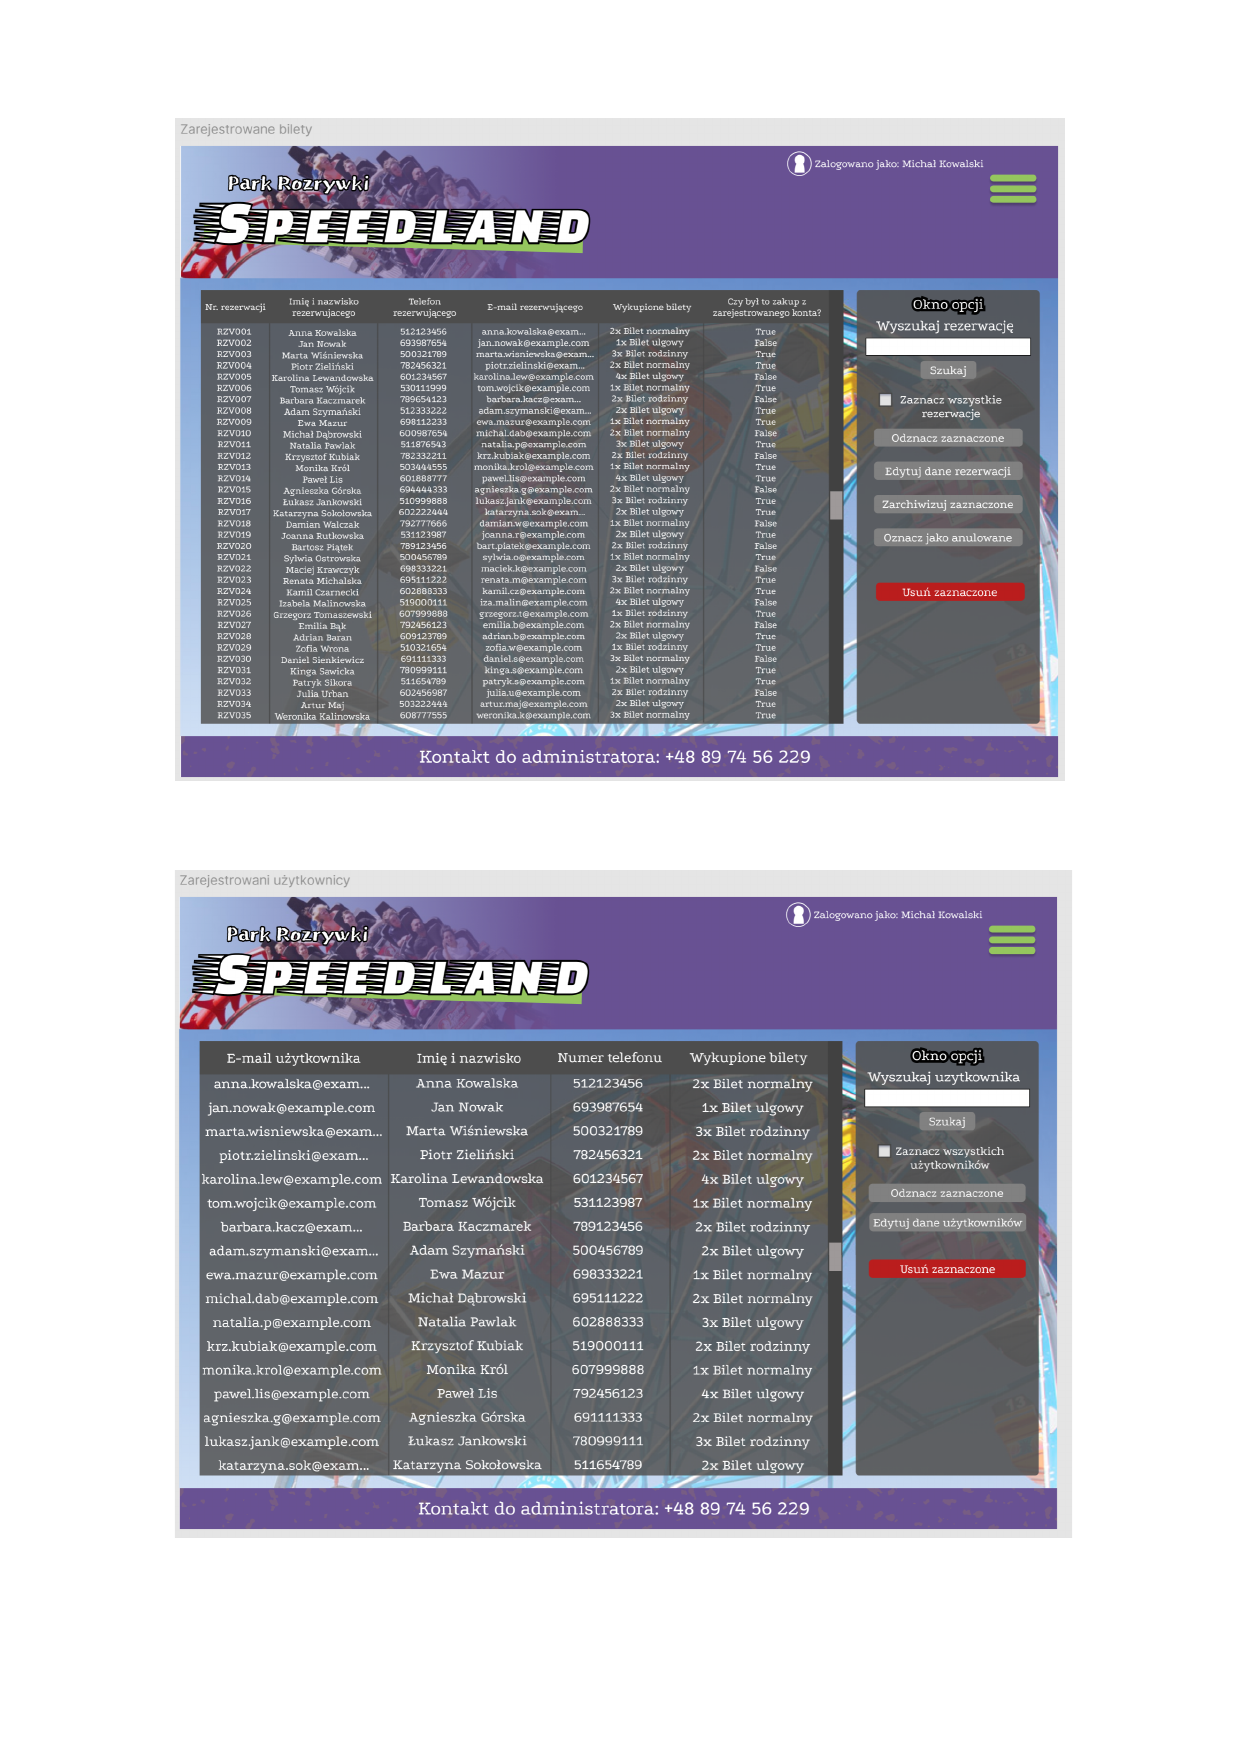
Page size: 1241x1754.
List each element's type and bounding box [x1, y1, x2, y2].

picture [174, 870, 1073, 1538]
picture [175, 118, 1065, 781]
